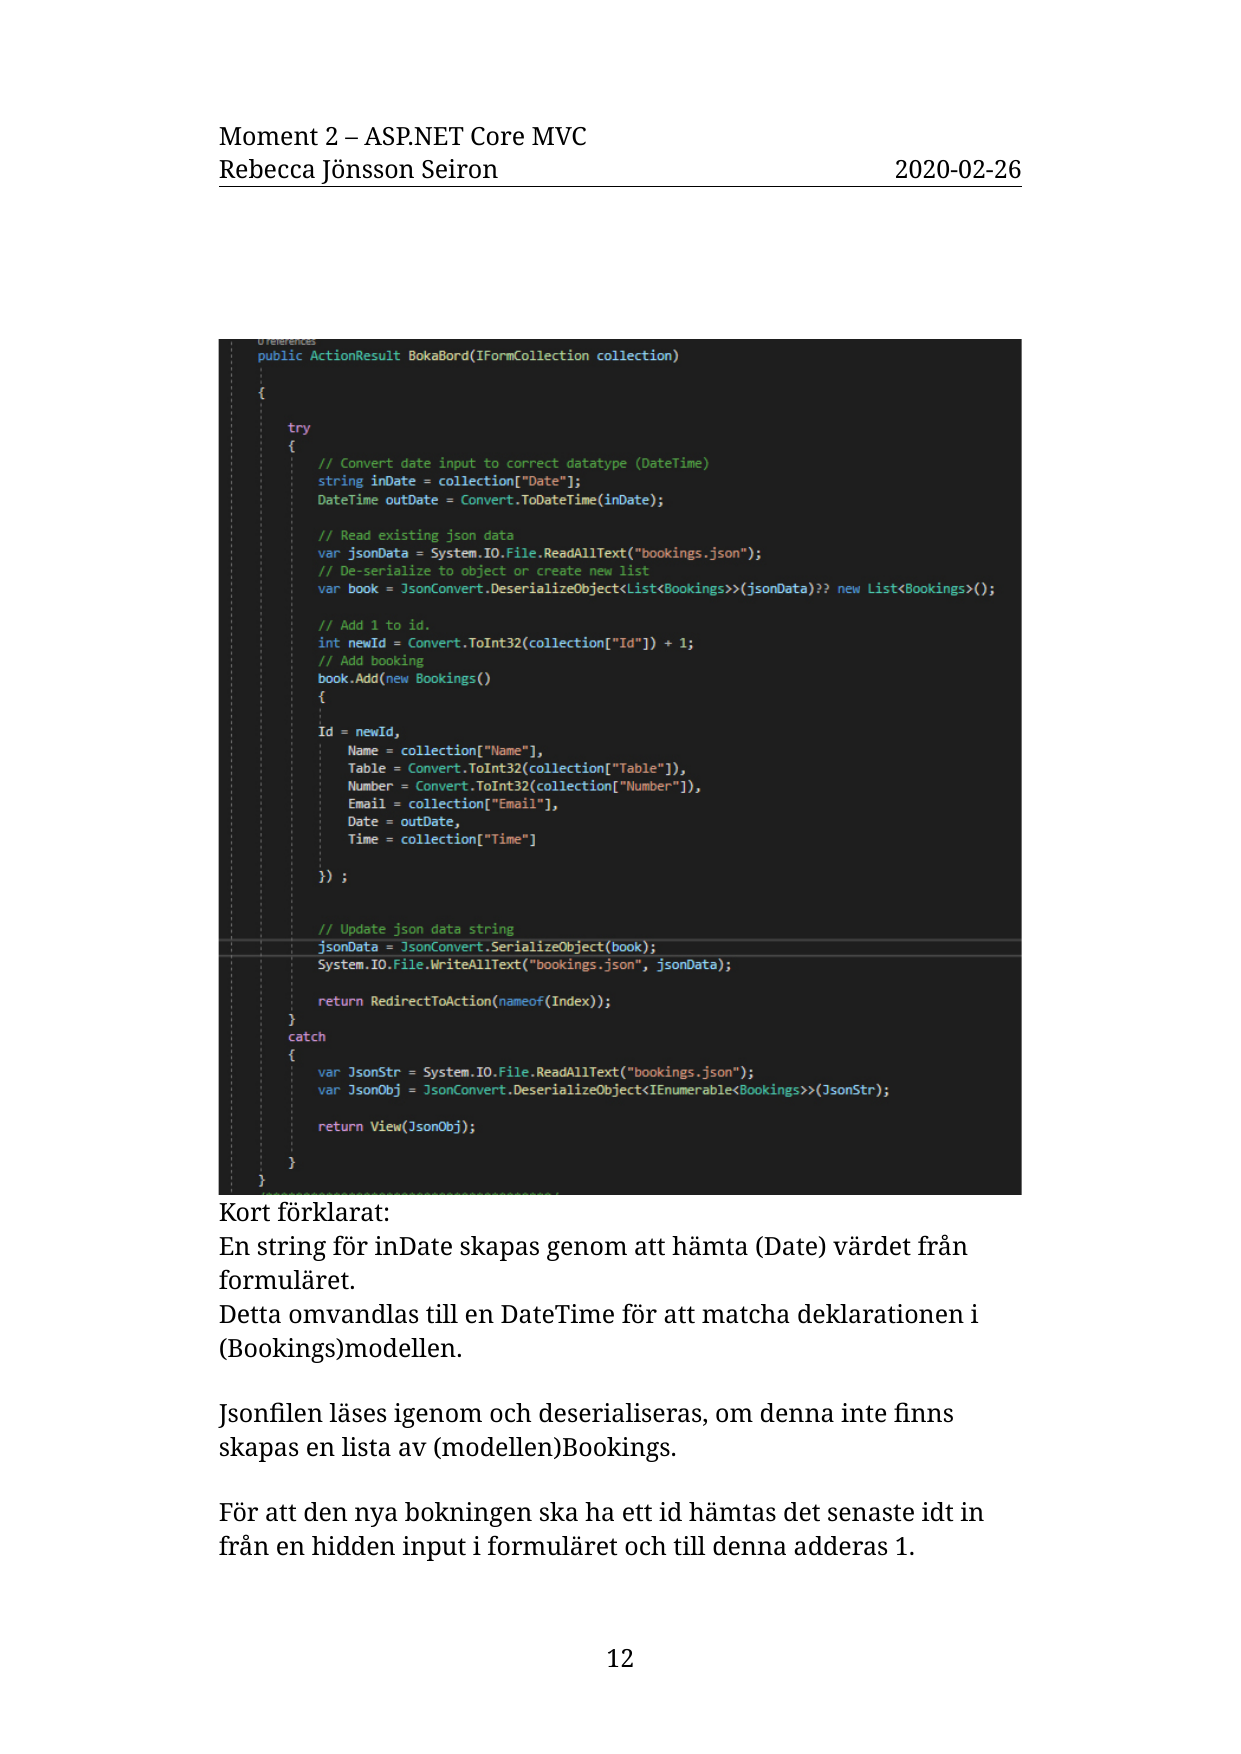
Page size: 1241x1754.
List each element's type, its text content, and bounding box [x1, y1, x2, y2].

picture [218, 339, 1022, 1195]
text För att den nya bokningen ska ha ett id hämtas det senaste idt in från en hidden input i formuläret och till denna adderas 1. [218, 1494, 1022, 1563]
text Kort förklarat: En string för inDate skapas genom att hämta (Date) värdet från formuläret. Detta omvandlas till en DateTime för att matcha deklarationen i (Bookings)modellen. [218, 1195, 1022, 1365]
text Jsonfilen läses igenom och deserialiseras, om denna inte finns skapas en lista av (modellen)Bookings. [218, 1396, 1022, 1464]
